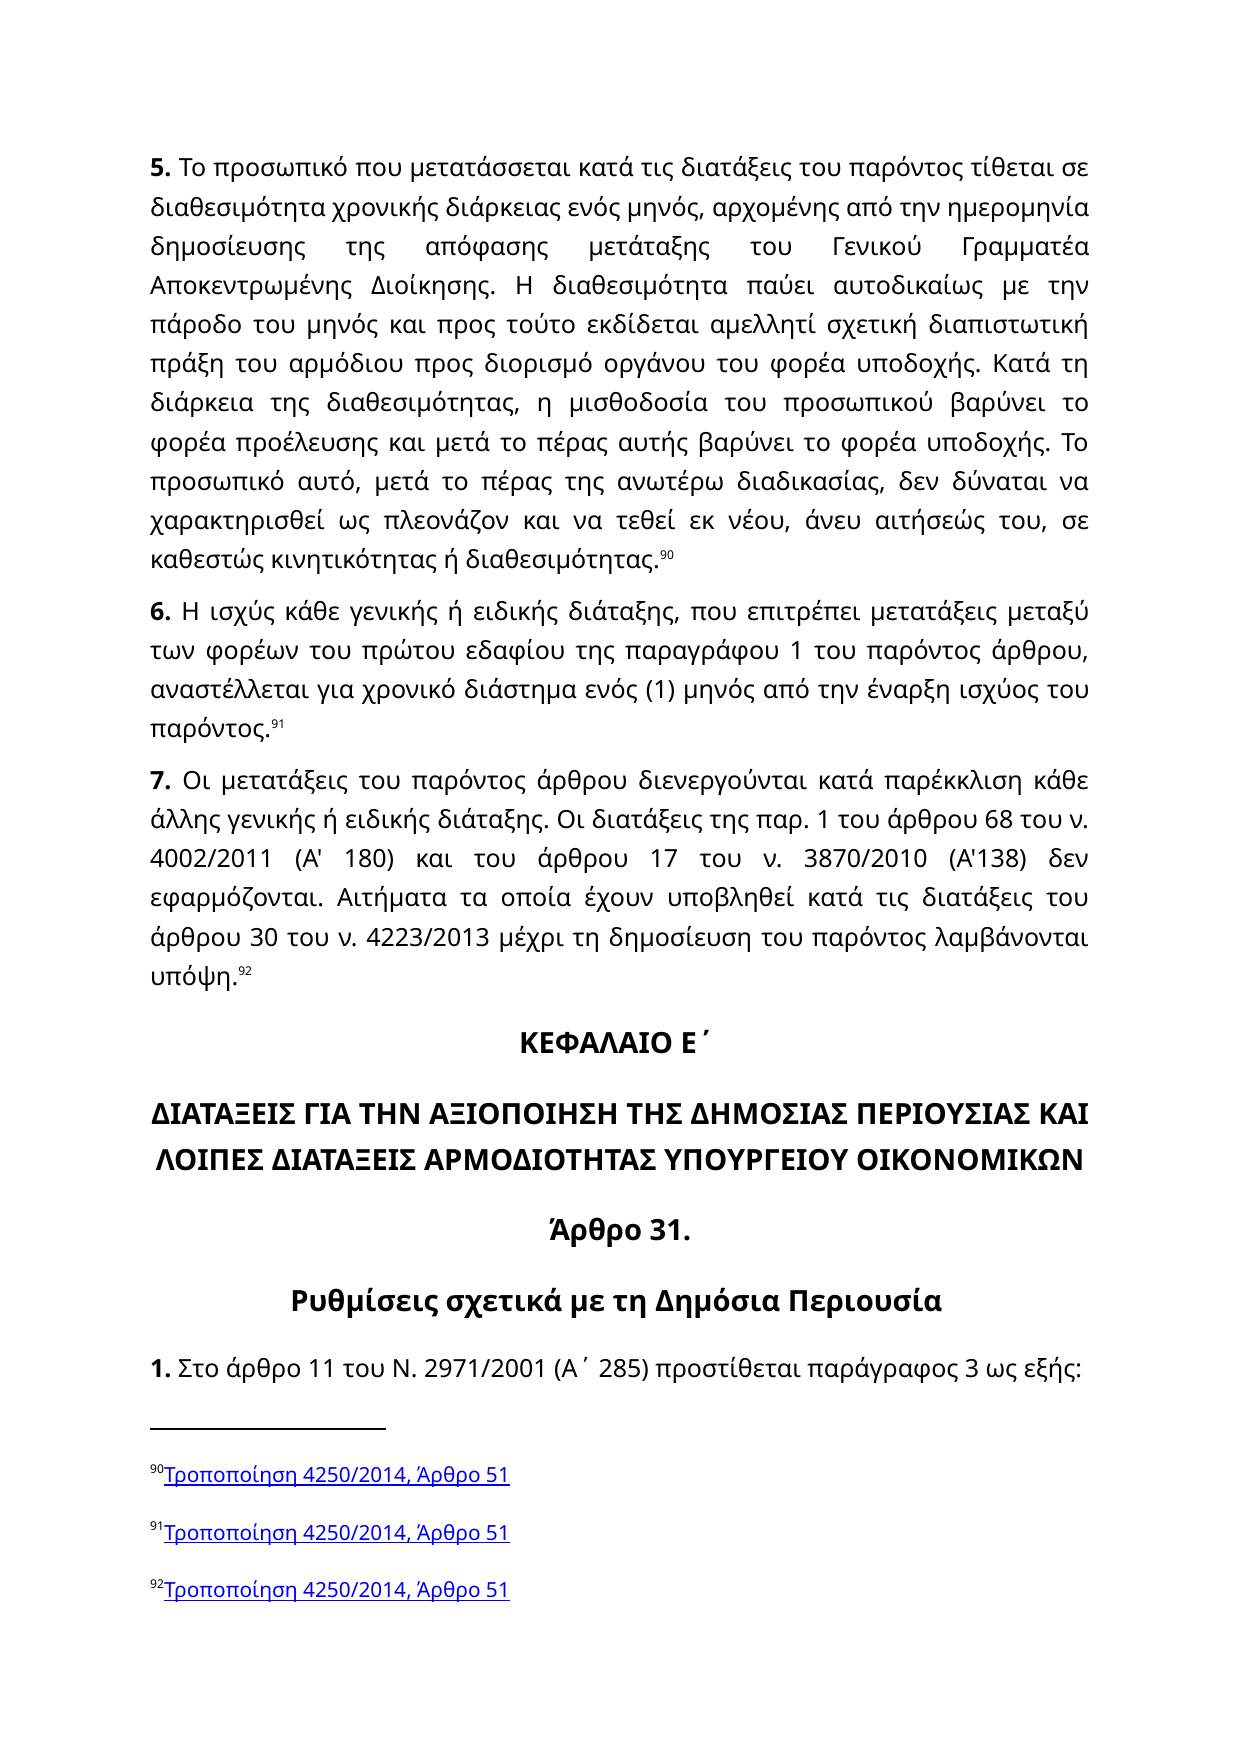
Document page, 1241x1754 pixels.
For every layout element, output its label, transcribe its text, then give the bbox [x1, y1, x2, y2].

subtitle ΔΙΑΤΑΞΕΙΣ ΓΙΑ ΤΗΝ ΑΞΙΟΠΟΙΗΣΗ ΤΗΣ ΔΗΜΟΣΙΑΣ ΠΕΡΙΟΥΣΙΑΣ ΚΑΙ ΛΟΙΠΕΣ ΔΙΑΤΑΞΕΙΣ ΑΡΜΟΔΙΟΤΗΤΑΣ ΥΠΟΥΡΓΕΙΟΥ ΟΙΚΟΝΟΜΙΚΩΝ [150, 1093, 1090, 1178]
text Τροποποίηση 4250/2014, Άρθρο 51 [150, 1518, 1090, 1546]
text 6. Η ισχύς κάθε γενικής ή ειδικής διάταξης, που επιτρέπει μετατάξεις μεταξύ των φορέων του πρώτου εδαφίου της παραγράφου 1 του παρόντος άρθρου, αναστέλλεται για χρονικό διάστημα ενός (1) μηνός από την έναρξη ισχύος του παρόντος. [150, 593, 1090, 745]
text 1. Στο άρθρο 11 του Ν. 2971/2001 (Α΄ 285) προστίθεται παράγραφος 3 ως εξής: [150, 1351, 1090, 1385]
text 7. Οι μετατάξεις του παρόντος άρθρου διενεργούνται κατά παρέκκλιση κάθε άλλης γενικής ή ειδικής διάταξης. Οι διατάξεις της παρ. 1 του άρθρου 68 του ν. 4002/2011 (Α' 180) και του άρθρου 17 του ν. 3870/2010 (Α'138) δεν εφαρμόζονται. Αιτήματα τα οποία έχουν υποβληθεί κατά τις διατάξεις του άρθρου 30 του ν. 4223/2013 μέχρι τη δημοσίευση του παρόντος λαμβάνονται υπόψη. [150, 762, 1090, 992]
subtitle ΚΕΦΑΛΑΙΟ Ε΄ [150, 1022, 1090, 1062]
subtitle Ρυθμίσεις σχετικά με τη Δημόσια Περιουσία [150, 1280, 1090, 1320]
subtitle Άρθρο 31. [150, 1209, 1090, 1249]
text Τροποποίηση 4250/2014, Άρθρο 51 [150, 1460, 1090, 1489]
text Τροποποίηση 4250/2014, Άρθρο 51 [150, 1576, 1090, 1604]
text 5. Το προσωπικό που μετατάσσεται κατά τις διατάξεις του παρόντος τίθεται σε διαθεσιμότητα χρονικής διάρκειας ενός μηνός, αρχομένης από την ημερομηνία δημοσίευσης της απόφασης μετάταξης του Γενικού Γραμματέα Αποκεντρωμένης Διοίκησης. Η διαθεσιμότητα παύει αυτοδικαίως με την πάροδο του μηνός και προς τούτο εκδίδεται αμελλητί σχετική διαπιστωτική πράξη του αρμόδιου προς διορισμό οργάνου του φορέα υποδοχής. Κατά τη διάρκεια της διαθεσιμότητας, η μισθοδοσία του προσωπικού βαρύνει το φορέα προέλευσης και μετά το πέρας αυτής βαρύνει το φορέα υποδοχής. Το προσωπικό αυτό, μετά το πέρας της ανωτέρω διαδικασίας, δεν δύναται να χαρακτηρισθεί ως πλεονάζον και να τεθεί εκ νέου, άνευ αιτήσεώς του, σε καθεστώς κινητικότητας ή διαθεσιμότητας. [150, 150, 1090, 576]
